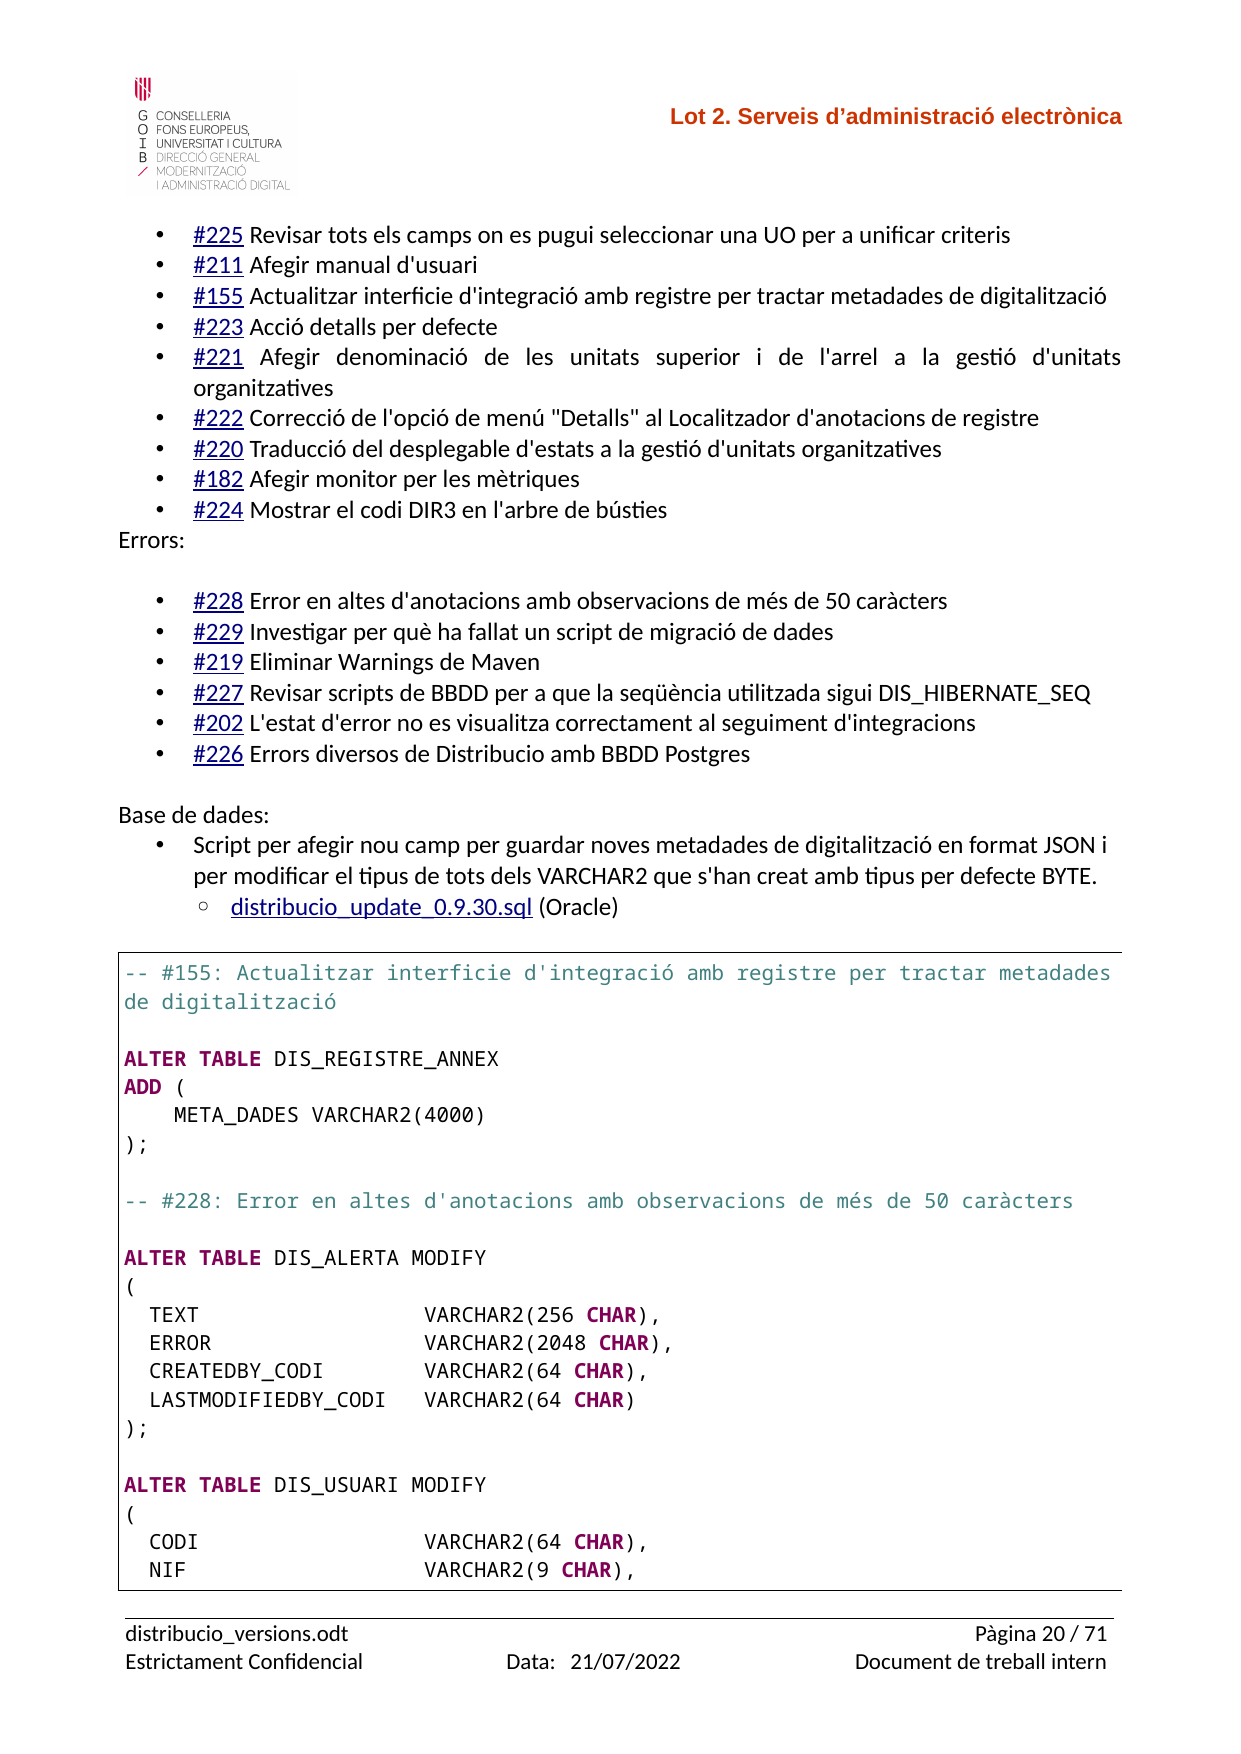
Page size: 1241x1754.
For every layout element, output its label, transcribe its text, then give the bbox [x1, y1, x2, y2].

table_header -- #155: Actualitzar interficie d'integració amb registre per tractar metadades de digitalització ALTER TABLE DIS_REGISTRE_ANNEX ADD ( META_DADES VARCHAR2(4000) ); -- #228: Error en altes d'anotacions amb observacions de més de 50 caràcters ALTER TABLE DIS_ALERTA MODIFY ( TEXT VARCHAR2(256 CHAR), ERROR VARCHAR2(2048 CHAR), CREATEDBY_CODI VARCHAR2(64 CHAR), LASTMODIFIEDBY_CODI VARCHAR2(64 CHAR) ); ALTER TABLE DIS_USUARI MODIFY ( CODI VARCHAR2(64 CHAR), NIF VARCHAR2(9 CHAR), [119, 953, 1122, 1590]
list #211 Afegir manual d'usuari [156, 250, 1122, 280]
list #227 Revisar scripts de BBDD per a que la seqüència utilitzada sigui DIS_HIBERNATE_SEQ [156, 677, 1122, 707]
list #229 Investigar per què ha fallat un script de migració de dades [156, 616, 1122, 646]
list #182 Afegir monitor per les mètriques [156, 463, 1122, 494]
list #222 Correcció de l'opció de menú "Detalls" al Localitzador d'anotacions de registre [156, 402, 1122, 433]
list #226 Errors diversos de Distribucio amb BBDD Postgres [156, 738, 1122, 768]
list #221 Afegir denominació de les unitats superior i de l'arrel a la gestió d'unitats organitzatives [156, 341, 1122, 402]
list Script per afegir nou camp per guardar noves metadades de digitalització en format JSON i per modificar el tipus de tots dels VARCHAR2 que s'han creat amb tipus per defecte BYTE. [156, 829, 1122, 891]
list #155 Actualitzar interficie d'integració amb registre per tractar metadades de digitalització [156, 280, 1122, 311]
list #224 Mostrar el codi DIR3 en l'arbre de bústies [156, 494, 1122, 524]
list #228 Error en altes d'anotacions amb observacions de més de 50 caràcters [156, 585, 1122, 616]
list #225 Revisar tots els camps on es pugui seleccionar una UO per a unificar criteris [156, 219, 1122, 250]
list #220 Traducció del desplegable d'estats a la gestió d'unitats organitzatives [156, 433, 1122, 463]
list #223 Acció detalls per defecte [156, 311, 1122, 341]
text Errors: [118, 524, 1122, 555]
list #202 L'estat d'error no es visualitza correctament al seguiment d'integracions [156, 707, 1122, 738]
list distribucio_update_0.9.30.sql (Oracle) [193, 891, 1122, 921]
list #219 Eliminar Warnings de Maven [156, 646, 1122, 677]
picture [126, 70, 299, 197]
text Base de dades: [118, 799, 1122, 829]
